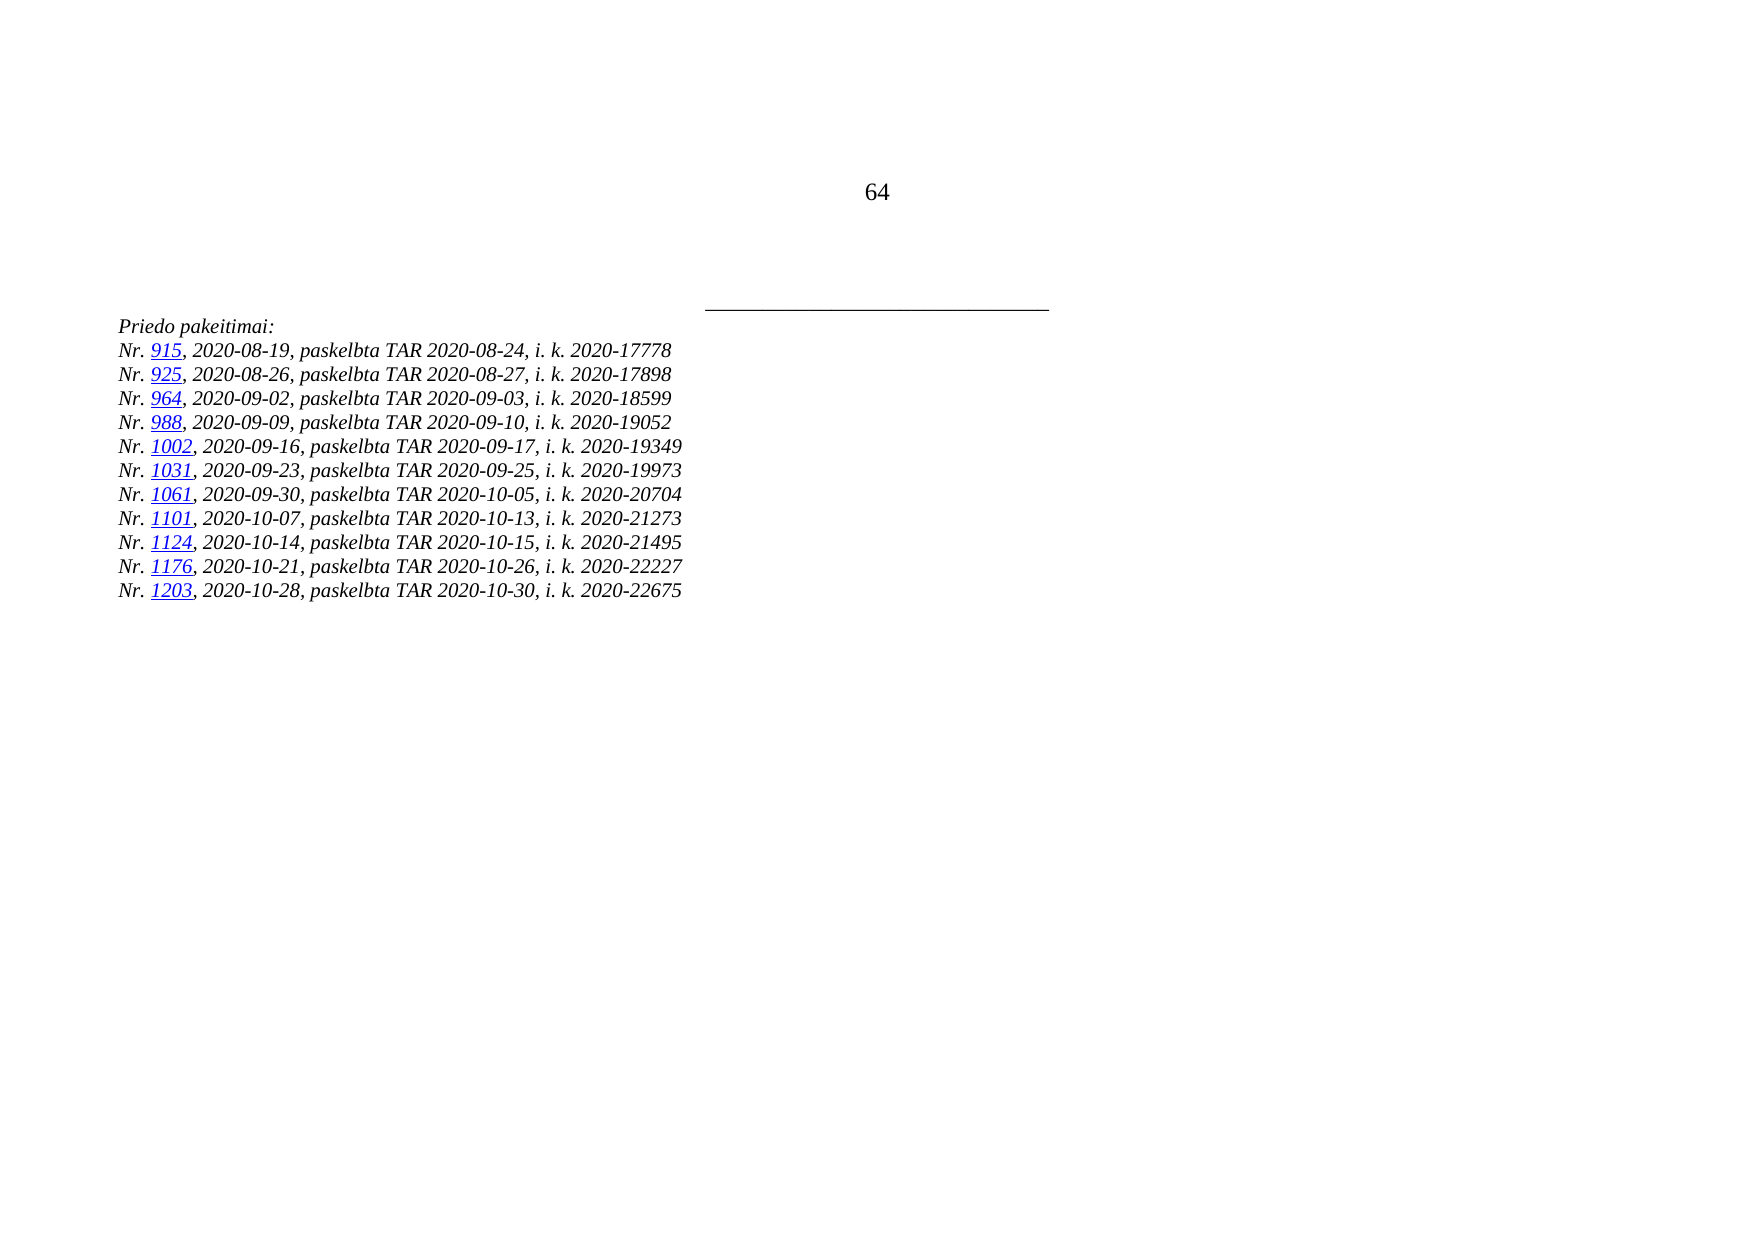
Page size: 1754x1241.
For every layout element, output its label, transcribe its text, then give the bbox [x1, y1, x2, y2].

text Nr. 915, 2020-08-19, paskelbta TAR 2020-08-24, i. k. 2020-17778 [118, 338, 1636, 362]
text Nr. 1101, 2020-10-07, paskelbta TAR 2020-10-13, i. k. 2020-21273 [118, 506, 1636, 530]
text Nr. 964, 2020-09-02, paskelbta TAR 2020-09-03, i. k. 2020-18599 [118, 386, 1636, 410]
text ______________________________ [118, 287, 1636, 314]
text Nr. 1124, 2020-10-14, paskelbta TAR 2020-10-15, i. k. 2020-21495 [118, 530, 1636, 554]
text Nr. 1061, 2020-09-30, paskelbta TAR 2020-10-05, i. k. 2020-20704 [118, 482, 1636, 506]
text Nr. 1002, 2020-09-16, paskelbta TAR 2020-09-17, i. k. 2020-19349 [118, 434, 1636, 458]
text Priedo pakeitimai: [118, 314, 1636, 338]
text Nr. 925, 2020-08-26, paskelbta TAR 2020-08-27, i. k. 2020-17898 [118, 362, 1636, 386]
text Nr. 1031, 2020-09-23, paskelbta TAR 2020-09-25, i. k. 2020-19973 [118, 458, 1636, 482]
text Nr. 988, 2020-09-09, paskelbta TAR 2020-09-10, i. k. 2020-19052 [118, 410, 1636, 434]
text Nr. 1203, 2020-10-28, paskelbta TAR 2020-10-30, i. k. 2020-22675 [118, 578, 1636, 602]
text Nr. 1176, 2020-10-21, paskelbta TAR 2020-10-26, i. k. 2020-22227 [118, 554, 1636, 578]
